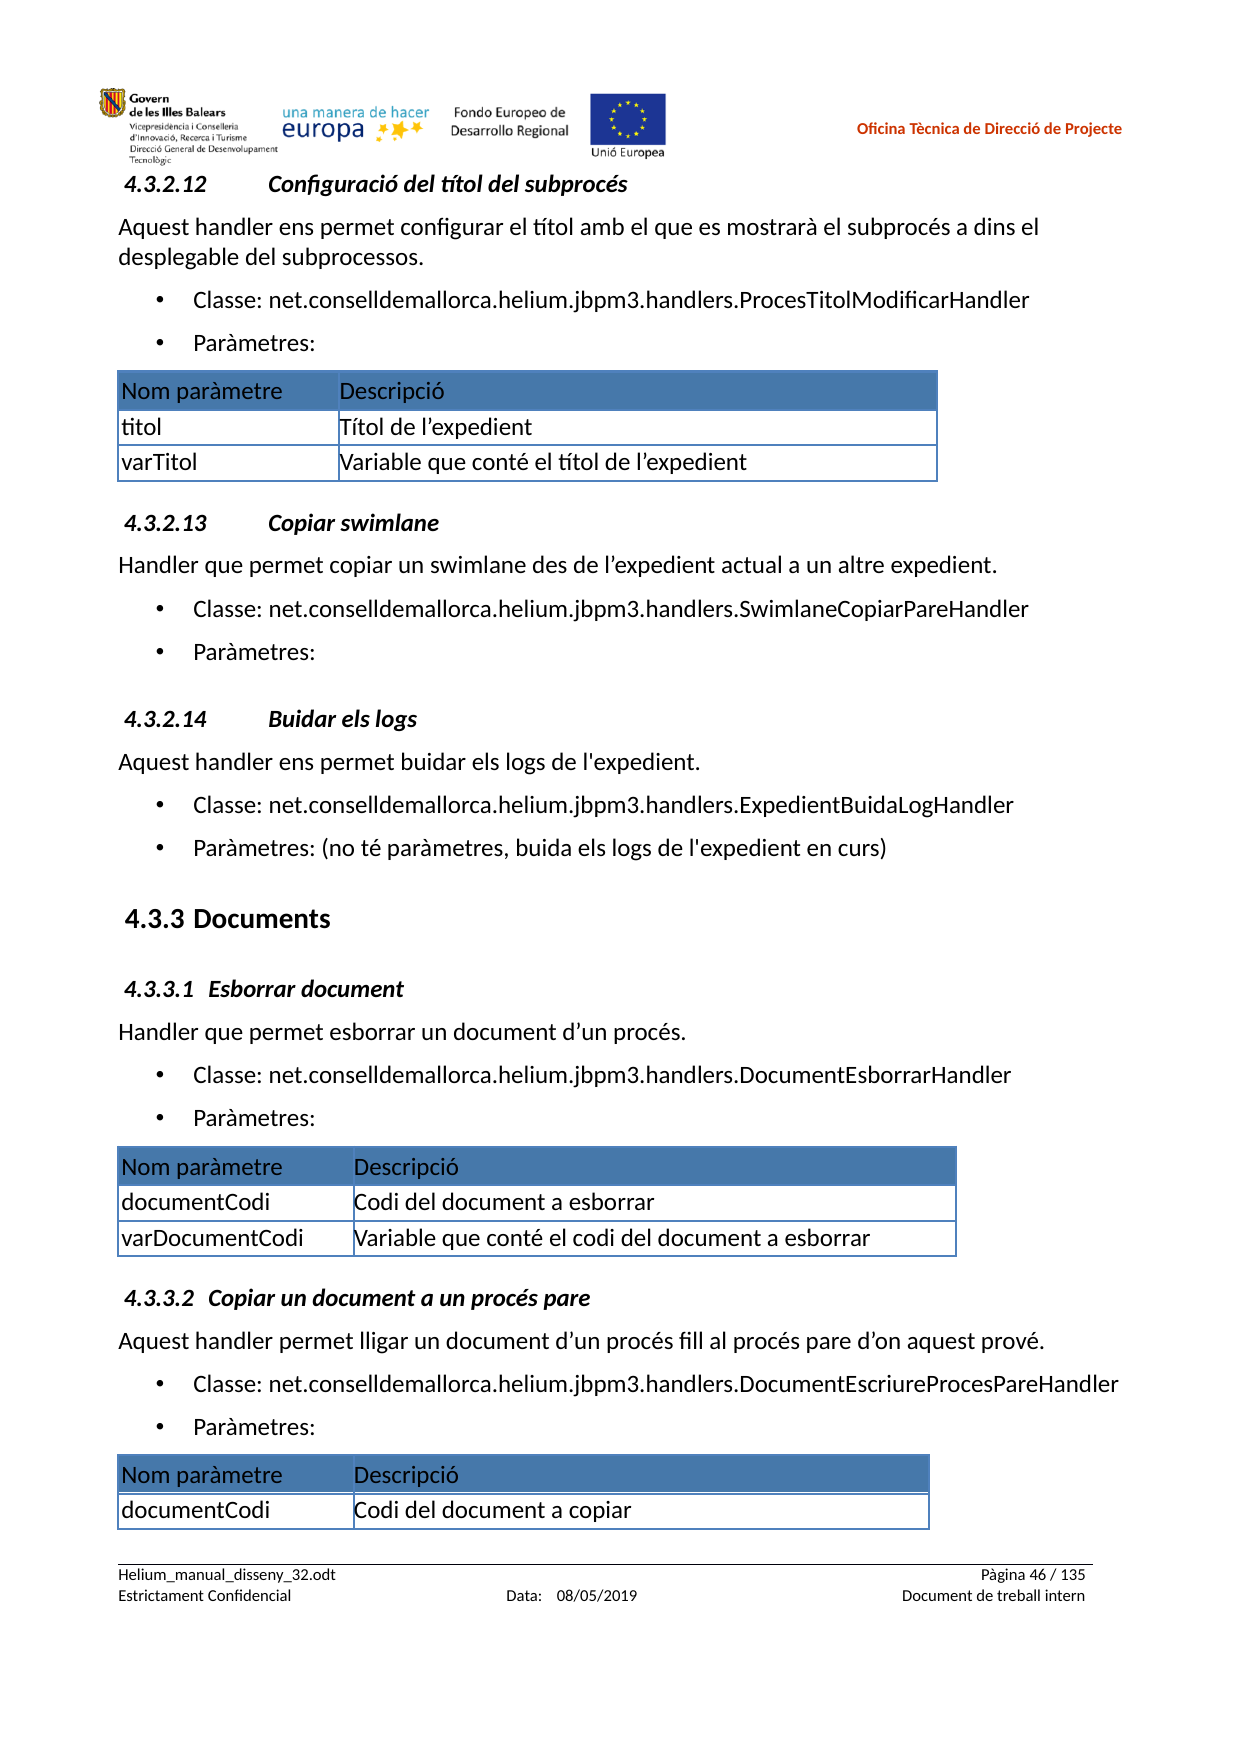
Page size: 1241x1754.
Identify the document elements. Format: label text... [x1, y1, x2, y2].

list Classe: net.conselldemallorca.helium.jbpm3.handlers.ExpedientBuidaLogHandler [156, 789, 1122, 820]
table_cell titol [119, 411, 338, 444]
table_cell Títol de l’expedient [340, 411, 936, 444]
list Paràmetres: [156, 1103, 1122, 1133]
table_cell varDocumentCodi [119, 1222, 353, 1255]
subtitle Esborrar document [118, 974, 1122, 1004]
list Classe: net.conselldemallorca.helium.jbpm3.handlers.DocumentEscriureProcesPareHandler [156, 1368, 1122, 1398]
list Classe: net.conselldemallorca.helium.jbpm3.handlers.DocumentEsborrarHandler [156, 1059, 1122, 1090]
table_header Nom paràmetre [119, 1148, 353, 1184]
list Paràmetres: [156, 636, 1122, 666]
list Paràmetres: [156, 327, 1122, 358]
table_cell Codi del document a esborrar [355, 1186, 955, 1219]
picture [99, 87, 668, 166]
table_header Nom paràmetre [119, 373, 338, 409]
table_cell Codi del document a copiar [355, 1495, 928, 1528]
table_header Descripció [355, 1456, 928, 1492]
text Aquest handler permet lligar un document d’un procés fill al procés pare d’on aquest prové. [118, 1325, 1122, 1356]
subtitle Copiar un document a un procés pare [118, 1282, 1122, 1312]
table_header Descripció [355, 1148, 955, 1184]
list Classe: net.conselldemallorca.helium.jbpm3.handlers.ProcesTitolModificarHandler [156, 284, 1122, 315]
table_cell documentCodi [119, 1186, 353, 1219]
table_header Descripció [340, 373, 936, 409]
text Aquest handler ens permet buidar els logs de l'expedient. [118, 747, 1122, 777]
table_header Nom paràmetre [119, 1456, 353, 1492]
list Paràmetres: (no té paràmetres, buida els logs de l'expedient en curs) [156, 833, 1122, 863]
text Handler que permet esborrar un document d’un procés. [118, 1017, 1122, 1047]
list Paràmetres: [156, 1411, 1122, 1442]
table_cell varTitol [119, 446, 338, 480]
table_cell Variable que conté el codi del document a esborrar [355, 1222, 955, 1255]
subtitle Buidar els logs [118, 704, 1122, 734]
subtitle Copiar swimlane [118, 507, 1122, 537]
text Aquest handler ens permet configurar el títol amb el que es mostrarà el subprocés a dins el desplegable del subprocessos. [118, 211, 1122, 272]
list Classe: net.conselldemallorca.helium.jbpm3.handlers.SwimlaneCopiarPareHandler [156, 593, 1122, 623]
subtitle Configuració del títol del subprocés [118, 168, 1122, 198]
table_cell documentCodi [119, 1495, 353, 1528]
subtitle Documents [118, 901, 1122, 936]
table_cell Variable que conté el títol de l’expedient [340, 446, 936, 480]
text Handler que permet copiar un swimlane des de l’expedient actual a un altre expedient. [118, 550, 1122, 580]
